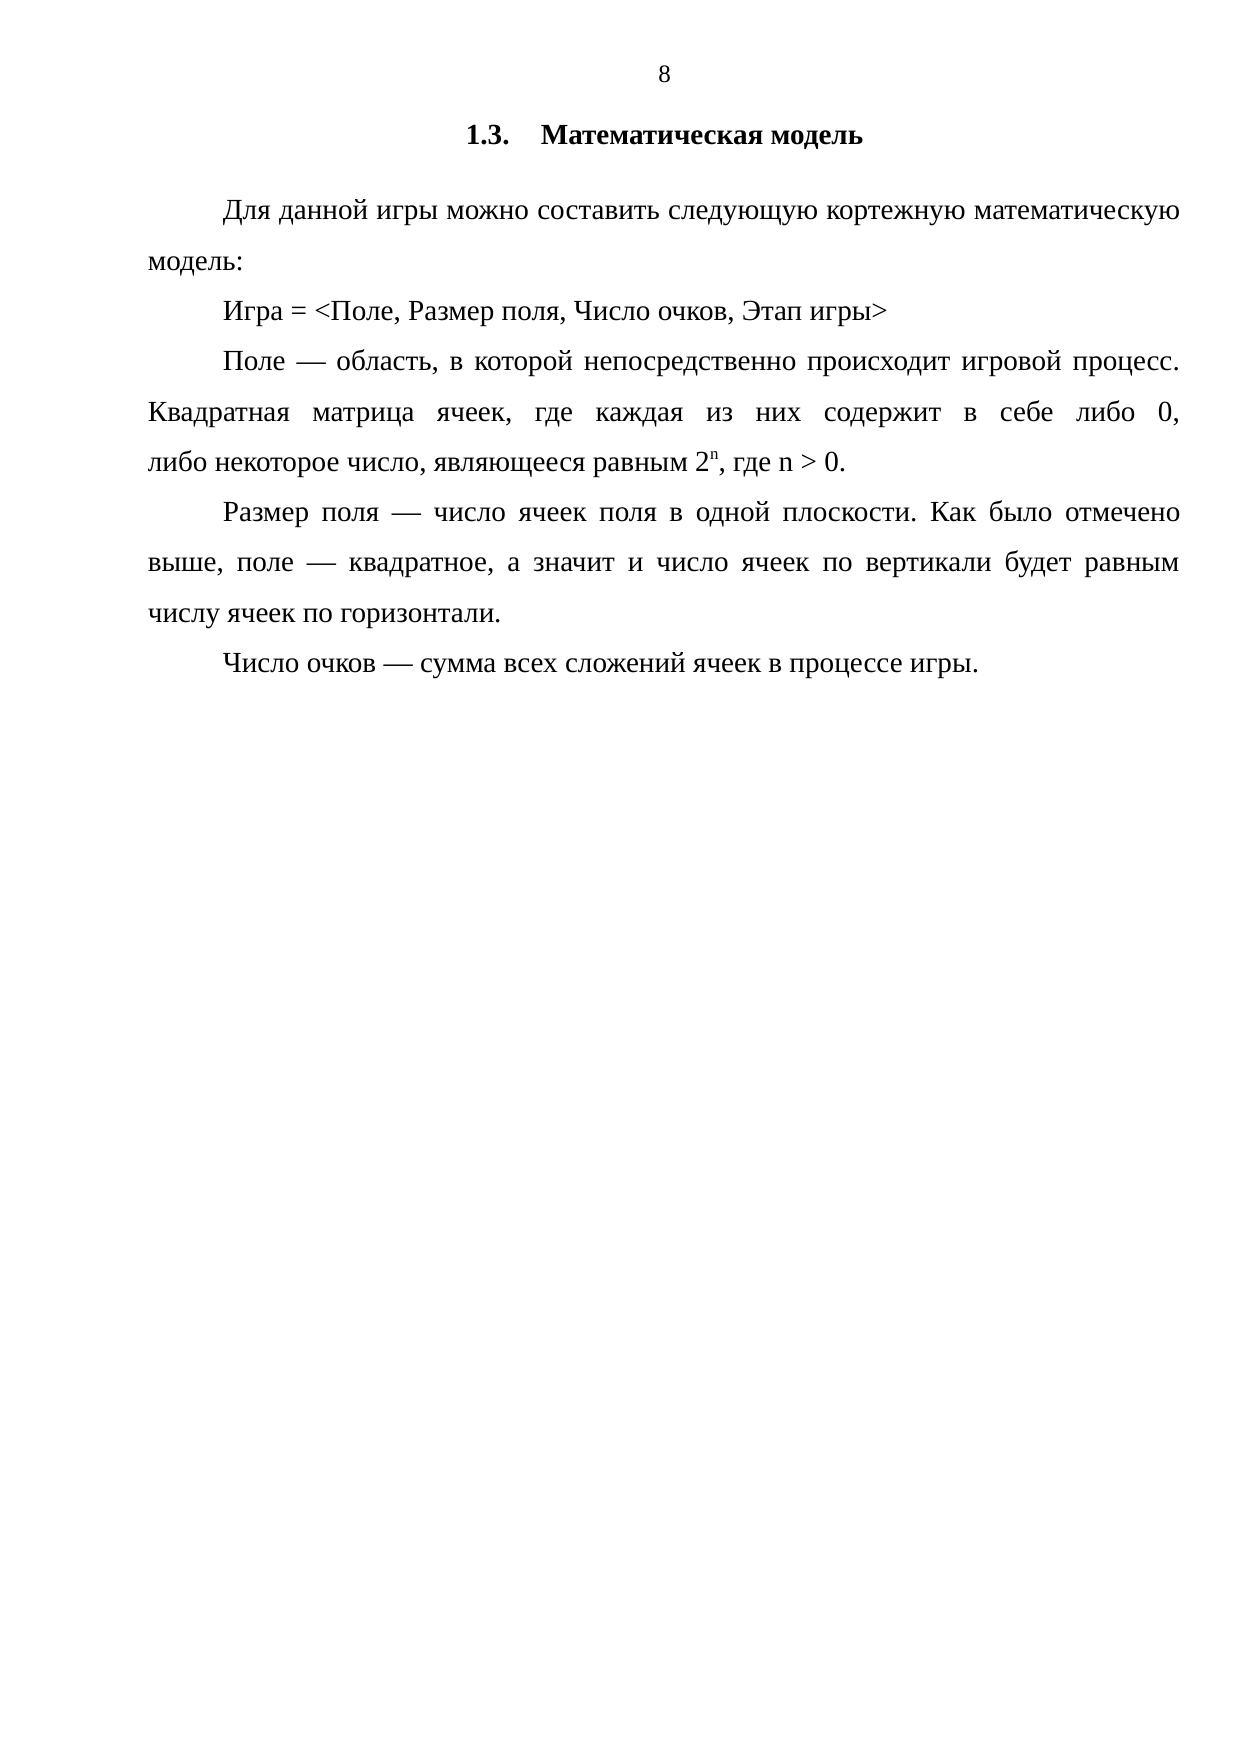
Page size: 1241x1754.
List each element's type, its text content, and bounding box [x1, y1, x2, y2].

text Для данной игры можно составить следующую кортежную математическую модель: [148, 192, 1181, 276]
text Число очков — сумма всех сложений ячеек в процессе игры. [148, 645, 1181, 679]
subtitle Математическая модель [148, 117, 1181, 151]
text Игра = <Поле, Размер поля, Число очков, Этап игры> [148, 293, 1181, 327]
text Поле — область, в которой непосредственно происходит игровой процесс. Квадратная матрица ячеек, где каждая из них содержит в себе либо 0, либо некоторое число, являющееся равным 2n, где n > 0. [148, 343, 1181, 477]
text Размер поля — число ячеек поля в одной плоскости. Как было отмечено выше, поле — квадратное, а значит и число ячеек по вертикали будет равным числу ячеек по горизонтали. [148, 494, 1181, 628]
